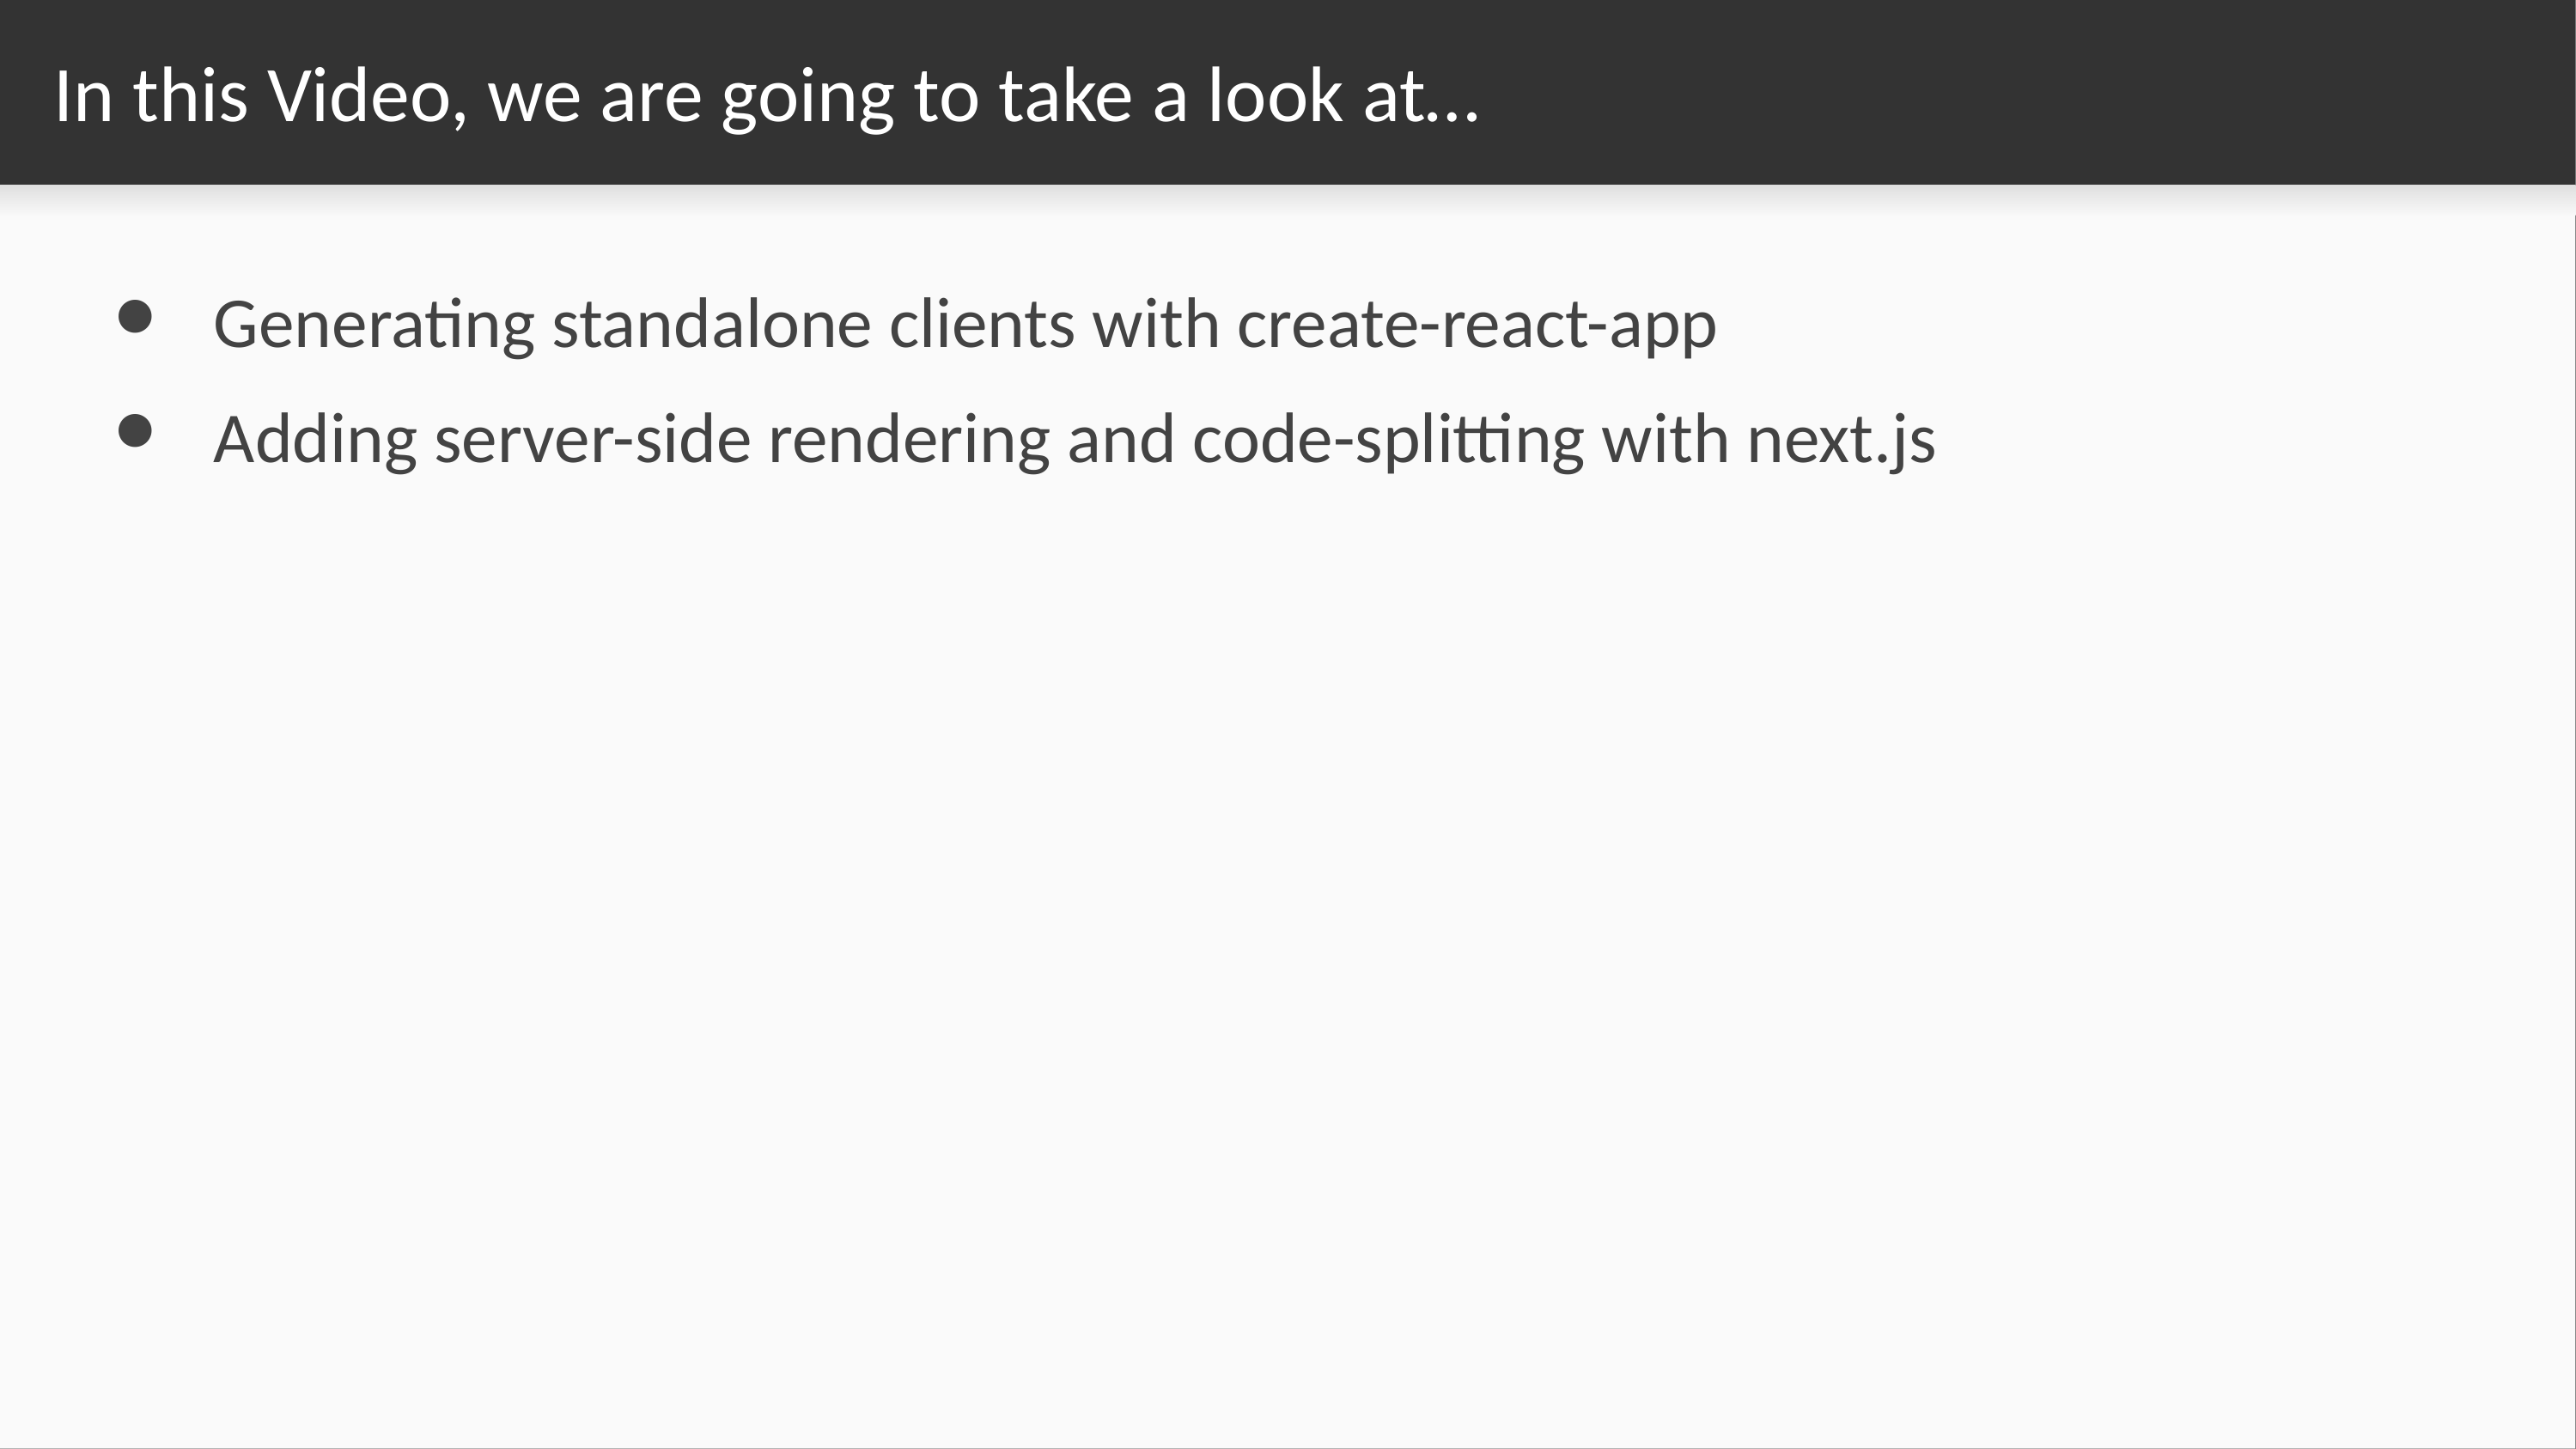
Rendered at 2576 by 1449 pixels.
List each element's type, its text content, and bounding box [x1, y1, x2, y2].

title In this Video, we are going to take a look at… [27, 4, 2514, 175]
list Generating standalone clients with create-react-app Adding server-side rendering and code-splitting with next.js [59, 250, 2514, 1384]
